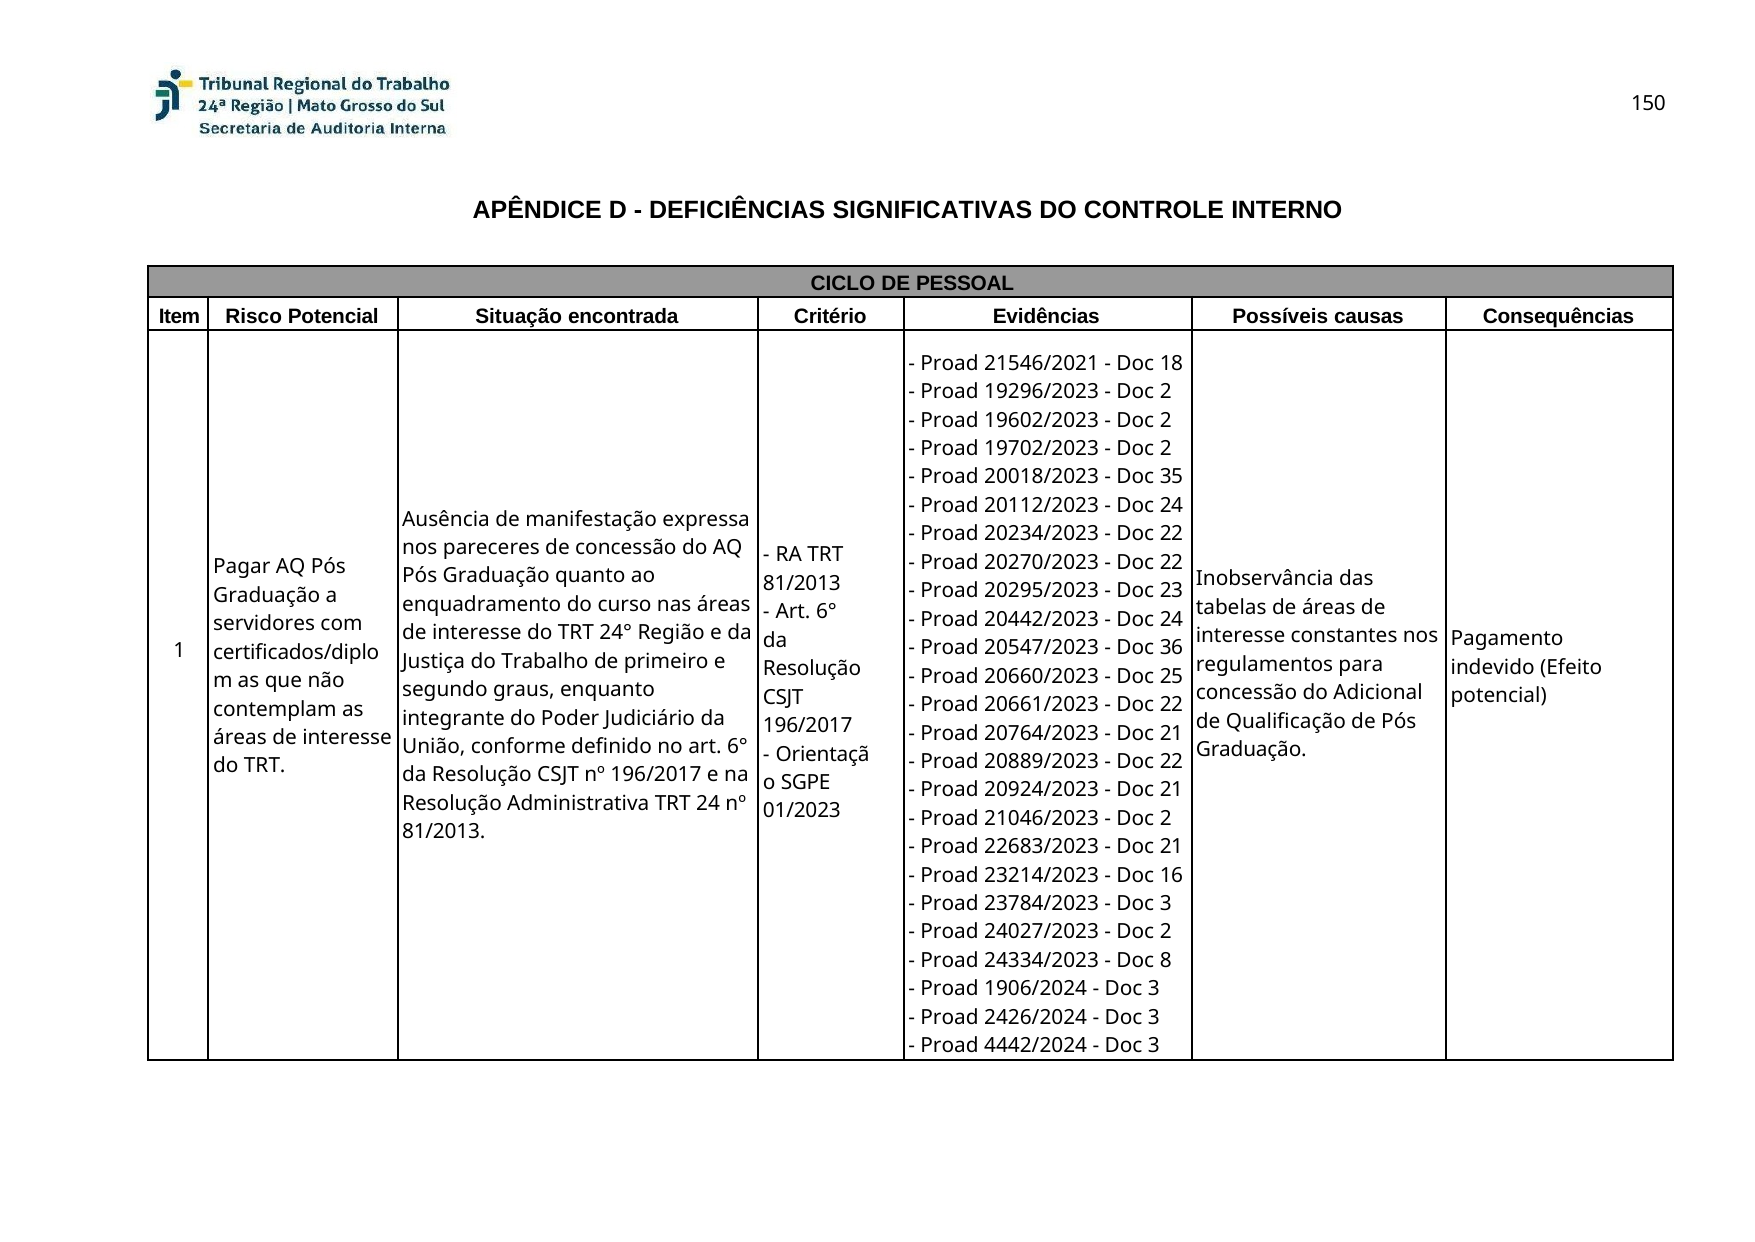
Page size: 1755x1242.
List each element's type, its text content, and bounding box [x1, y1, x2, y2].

table_cell Critério [759, 298, 903, 329]
subtitle APÊNDICE D - DEFICIÊNCIAS SIGNIFICATIVAS DO CONTROLE INTERNO [134, 195, 1680, 223]
table_header CICLO DE PESSOAL [149, 267, 1672, 296]
table_cell Evidências [905, 298, 1191, 329]
table_cell Possíveis causas [1193, 298, 1445, 329]
table_cell Pagamento indevido (Efeito potencial) [1447, 331, 1672, 1059]
table_cell Risco Potencial [209, 298, 397, 329]
table_cell Item [149, 298, 207, 329]
table_cell Ausência de manifestação expressa nos pareceres de concessão do AQ Pós Graduação quanto ao enquadramento do curso nas áreas de interesse do TRT 24° Região e da Justiça do Trabalho de primeiro e segundo graus, enquanto integrante do Poder Judiciário da União, conforme definido no art. 6° da Resolução CSJT nº 196/2017 e na Resolução Administrativa TRT 24 nº 81/2013. [399, 331, 757, 1059]
table_cell - Proad 21546/2021 - Doc 18 - Proad 19296/2023 - Doc 2 - Proad 19602/2023 - Doc 2 - Proad 19702/2023 - Doc 2 - Proad 20018/2023 - Doc 35 - Proad 20112/2023 - Doc 24 - Proad 20234/2023 - Doc 22 - Proad 20270/2023 - Doc 22 - Proad 20295/2023 - Doc 23 - Proad 20442/2023 - Doc 24 - Proad 20547/2023 - Doc 36 - Proad 20660/2023 - Doc 25 - Proad 20661/2023 - Doc 22 - Proad 20764/2023 - Doc 21 - Proad 20889/2023 - Doc 22 - Proad 20924/2023 - Doc 21 - Proad 21046/2023 - Doc 2 - Proad 22683/2023 - Doc 21 - Proad 23214/2023 - Doc 16 - Proad 23784/2023 - Doc 3 - Proad 24027/2023 - Doc 2 - Proad 24334/2023 - Doc 8 - Proad 1906/2024 - Doc 3 - Proad 2426/2024 - Doc 3 - Proad 4442/2024 - Doc 3 [905, 331, 1191, 1059]
table_cell Inobservância das tabelas de áreas de interesse constantes nos regulamentos para concessão do Adicional de Qualificação de Pós Graduação. [1193, 331, 1445, 1059]
table_cell Situação encontrada [399, 298, 757, 329]
table_cell RA TRT 81/2013 Art. 6° da Resolução CSJT 196/2017 Orientação SGPE 01/2023 [759, 331, 903, 1059]
table_cell Pagar AQ Pós Graduação a servidores com certificados/diplom as que não contemplam as áreas de interesse do TRT. [209, 331, 397, 1059]
table_cell Consequências [1447, 298, 1672, 329]
table_cell 1 [149, 331, 207, 1059]
